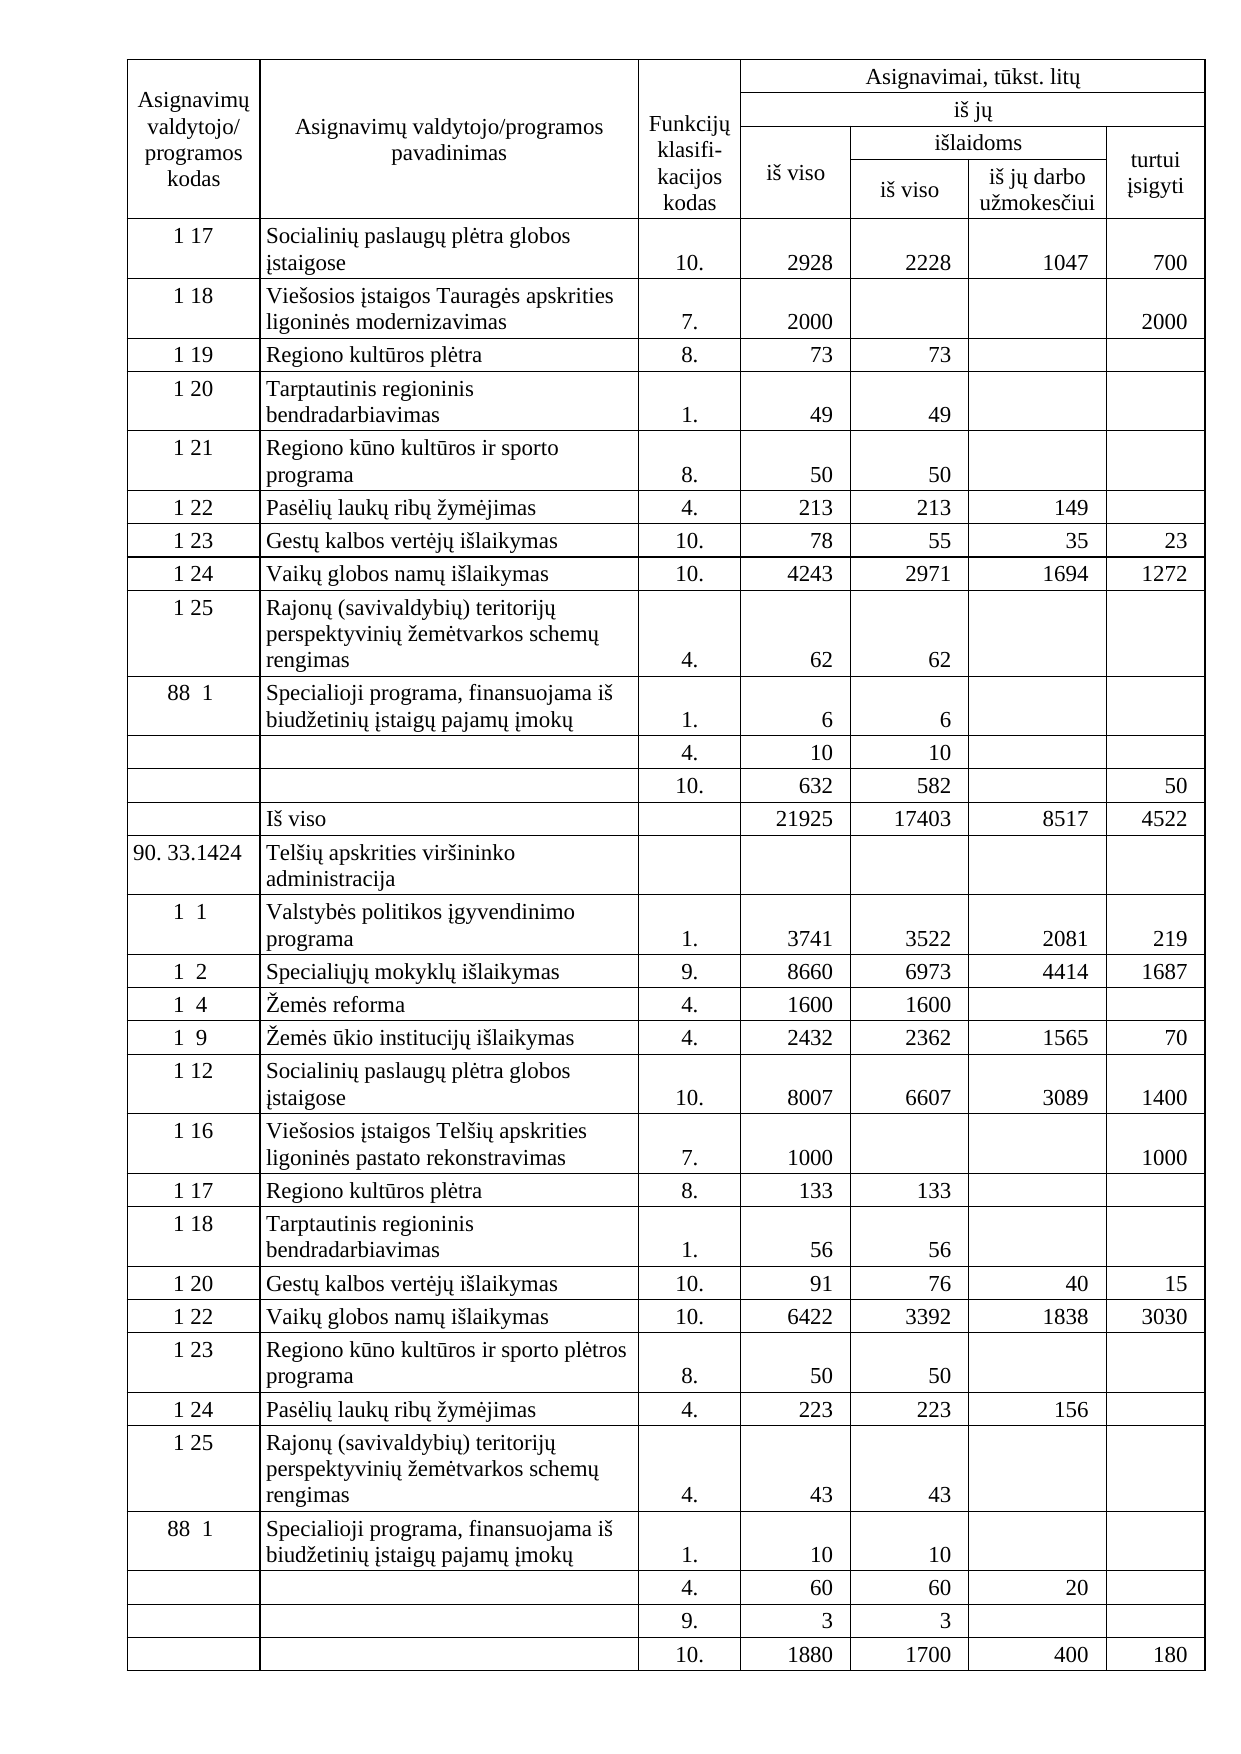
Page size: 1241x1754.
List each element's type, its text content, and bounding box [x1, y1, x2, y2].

table_cell [969, 736, 1106, 768]
table_cell [261, 1571, 638, 1604]
table_cell Vaikų globos namų išlaikymas [261, 558, 638, 589]
table_cell [969, 677, 1106, 735]
table_cell 23 [1107, 524, 1204, 556]
table_cell 62 [851, 591, 968, 676]
table_cell 4. [639, 1393, 740, 1425]
table_cell [1107, 491, 1204, 523]
table_cell 213 [741, 491, 850, 523]
table_cell [969, 988, 1106, 1020]
table_cell 10 [851, 736, 968, 768]
table_cell 1. [639, 677, 740, 735]
table_cell 4243 [741, 558, 850, 589]
table_cell [261, 736, 638, 768]
table_header Asignavimų valdytojo/programos pavadinimas [261, 60, 638, 218]
table_cell Pasėlių laukų ribų žymėjimas [261, 491, 638, 523]
table_cell Žemės reforma [261, 988, 638, 1020]
table_cell 8660 [741, 955, 850, 987]
table_cell 1 20 [128, 372, 259, 430]
table_cell išlaidoms [851, 127, 1106, 159]
table_cell iš viso [741, 127, 850, 218]
table_cell 700 [1107, 219, 1204, 278]
table_cell 43 [851, 1426, 968, 1511]
table_header Asignavimų valdytojo/ programos kodas [128, 60, 259, 218]
table_cell 10. [639, 558, 740, 589]
table_cell [1107, 1207, 1204, 1266]
table_cell 4. [639, 1021, 740, 1054]
table_cell 4. [639, 591, 740, 676]
table_cell 213 [851, 491, 968, 523]
table_cell 4. [639, 491, 740, 523]
table_cell 180 [1107, 1638, 1204, 1670]
table_cell 10. [639, 1055, 740, 1113]
table_cell 632 [741, 769, 850, 802]
table_cell 40 [969, 1267, 1106, 1299]
table_cell 50 [851, 431, 968, 490]
table_cell 10. [639, 769, 740, 802]
table_cell 1838 [969, 1300, 1106, 1332]
table_cell 1700 [851, 1638, 968, 1670]
table_cell Regiono kultūros plėtra [261, 339, 638, 371]
table_cell 49 [851, 372, 968, 430]
table_cell 10. [639, 1300, 740, 1332]
table_cell 88 1 [128, 1512, 259, 1570]
table_cell turtui įsigyti [1107, 127, 1204, 218]
table_cell 3 [851, 1605, 968, 1637]
table_cell 70 [1107, 1021, 1204, 1054]
table_cell 73 [851, 339, 968, 371]
table_cell Žemės ūkio institucijų išlaikymas [261, 1021, 638, 1054]
table_cell Regiono kūno kultūros ir sporto programa [261, 431, 638, 490]
table_cell 1600 [851, 988, 968, 1020]
table_cell [969, 1426, 1106, 1511]
table_cell 3392 [851, 1300, 968, 1332]
table_cell 3030 [1107, 1300, 1204, 1332]
table_cell 10. [639, 219, 740, 278]
table_cell 10 [851, 1512, 968, 1570]
table_cell 1 1 [128, 895, 259, 954]
table_cell 50 [1107, 769, 1204, 802]
table_cell 1000 [741, 1114, 850, 1173]
table_cell Viešosios įstaigos Telšių apskrities ligoninės pastato rekonstravimas [261, 1114, 638, 1173]
table_cell 1 25 [128, 1426, 259, 1511]
table_cell 73 [741, 339, 850, 371]
table_cell [1107, 988, 1204, 1020]
table_cell Gestų kalbos vertėjų išlaikymas [261, 1267, 638, 1299]
table_cell 8. [639, 1174, 740, 1206]
table_cell 3522 [851, 895, 968, 954]
table_cell 10 [741, 1512, 850, 1570]
table_cell 17403 [851, 803, 968, 835]
table_cell 4414 [969, 955, 1106, 987]
table_cell 2928 [741, 219, 850, 278]
table_cell 56 [851, 1207, 968, 1266]
table_cell [1107, 1426, 1204, 1511]
table_cell 3 [741, 1605, 850, 1637]
table_cell 6422 [741, 1300, 850, 1332]
table_cell 20 [969, 1571, 1106, 1604]
table_cell [1107, 677, 1204, 735]
table_cell Rajonų (savivaldybių) teritorijų perspektyvinių žemėtvarkos schemų rengimas [261, 1426, 638, 1511]
table_cell [1107, 1571, 1204, 1604]
table_cell 133 [741, 1174, 850, 1206]
table_cell 1. [639, 1512, 740, 1570]
table_cell 88 1 [128, 677, 259, 735]
table_cell [969, 1207, 1106, 1266]
table_cell 9. [639, 1605, 740, 1637]
table_cell 1 17 [128, 219, 259, 278]
table_cell 90. 33.1424 [128, 836, 259, 894]
table_cell 1 24 [128, 1393, 259, 1425]
table_cell 1 16 [128, 1114, 259, 1173]
table_cell iš jų [741, 93, 1204, 126]
table_cell 56 [741, 1207, 850, 1266]
table_cell [1107, 1393, 1204, 1425]
table_cell 60 [851, 1571, 968, 1604]
table_cell 35 [969, 524, 1106, 556]
table_cell [851, 1114, 968, 1173]
table_cell [1107, 1333, 1204, 1392]
table_cell [128, 1638, 259, 1670]
table_cell Telšių apskrities viršininko administracija [261, 836, 638, 894]
table_cell 43 [741, 1426, 850, 1511]
table_cell 8007 [741, 1055, 850, 1113]
table_cell 3089 [969, 1055, 1106, 1113]
table_cell 1 22 [128, 491, 259, 523]
table_cell 1000 [1107, 1114, 1204, 1173]
table_cell 1 24 [128, 558, 259, 589]
table_cell 21925 [741, 803, 850, 835]
table_cell 1. [639, 372, 740, 430]
table_cell [969, 591, 1106, 676]
table_cell 1694 [969, 558, 1106, 589]
table_cell 8. [639, 1333, 740, 1392]
table_cell 1 23 [128, 524, 259, 556]
table_header Funkcijų klasifi­kacijos kodas [639, 60, 740, 218]
table_cell [969, 372, 1106, 430]
table_cell 1880 [741, 1638, 850, 1670]
table_cell 1272 [1107, 558, 1204, 589]
table_cell 1047 [969, 219, 1106, 278]
table_cell 1 4 [128, 988, 259, 1020]
table_cell [969, 769, 1106, 802]
table_cell 6607 [851, 1055, 968, 1113]
table_cell 10. [639, 1267, 740, 1299]
table_cell Gestų kalbos vertėjų išlaikymas [261, 524, 638, 556]
table_cell [969, 1333, 1106, 1392]
table_cell 55 [851, 524, 968, 556]
table_cell Iš viso [261, 803, 638, 835]
table_cell 133 [851, 1174, 968, 1206]
table_cell [851, 836, 968, 894]
table_cell 78 [741, 524, 850, 556]
table_cell 8. [639, 339, 740, 371]
table_cell 6973 [851, 955, 968, 987]
table_cell 1 21 [128, 431, 259, 490]
table_cell 400 [969, 1638, 1106, 1670]
table_cell 223 [851, 1393, 968, 1425]
table_cell [1107, 1174, 1204, 1206]
table_cell 2000 [1107, 279, 1204, 337]
table_cell 1565 [969, 1021, 1106, 1054]
table_cell 1 18 [128, 279, 259, 337]
table_cell Specialioji programa, finansuojama iš biudžetinių įstaigų pajamų įmokų [261, 1512, 638, 1570]
table_cell [1107, 339, 1204, 371]
table_cell [1107, 1512, 1204, 1570]
table_cell 50 [741, 431, 850, 490]
table_cell 1 23 [128, 1333, 259, 1392]
table_cell 91 [741, 1267, 850, 1299]
table_cell 2081 [969, 895, 1106, 954]
table_cell 4522 [1107, 803, 1204, 835]
table_cell Specialioji programa, finansuojama iš biudžetinių įstaigų pajamų įmokų [261, 677, 638, 735]
table_cell [261, 769, 638, 802]
table_cell 1 9 [128, 1021, 259, 1054]
table_cell 4. [639, 988, 740, 1020]
table_cell [1107, 836, 1204, 894]
table_cell 223 [741, 1393, 850, 1425]
table_cell [1107, 1605, 1204, 1637]
table_cell 6 [741, 677, 850, 735]
table_cell 4. [639, 736, 740, 768]
table_cell [1107, 372, 1204, 430]
table_cell 2228 [851, 219, 968, 278]
table_cell Valstybės politikos įgyvendinimo programa [261, 895, 638, 954]
table_cell 2971 [851, 558, 968, 589]
table_cell 62 [741, 591, 850, 676]
table_cell [969, 1174, 1106, 1206]
table_cell 1400 [1107, 1055, 1204, 1113]
table_cell [128, 1571, 259, 1604]
table_cell 1. [639, 895, 740, 954]
table_cell [969, 836, 1106, 894]
table_cell 1 2 [128, 955, 259, 987]
table_cell [261, 1638, 638, 1670]
table_cell [741, 836, 850, 894]
table_cell 49 [741, 372, 850, 430]
table_cell Tarptautinis regioninis bendradarbiavimas [261, 1207, 638, 1266]
table_cell [1107, 736, 1204, 768]
table_cell 76 [851, 1267, 968, 1299]
table_cell 1. [639, 1207, 740, 1266]
table_cell 156 [969, 1393, 1106, 1425]
table_cell 50 [741, 1333, 850, 1392]
table_cell 9. [639, 955, 740, 987]
table_cell 15 [1107, 1267, 1204, 1299]
table_cell 1 25 [128, 591, 259, 676]
table_cell [969, 339, 1106, 371]
table_cell 60 [741, 1571, 850, 1604]
table_cell 4. [639, 1426, 740, 1511]
table_header Asignavimai, tūkst. litų [741, 60, 1204, 92]
table_cell Socialinių paslaugų plėtra globos įstaigose [261, 1055, 638, 1113]
table_cell 1 22 [128, 1300, 259, 1332]
table_cell 1 18 [128, 1207, 259, 1266]
table_cell [128, 1605, 259, 1637]
table_cell Rajonų (savivaldybių) teritorijų perspektyvinių žemėtvarkos schemų rengimas [261, 591, 638, 676]
table_cell 2362 [851, 1021, 968, 1054]
table_cell [969, 1605, 1106, 1637]
table_cell [639, 803, 740, 835]
table_cell [639, 836, 740, 894]
table_cell [261, 1605, 638, 1637]
table_cell iš viso [851, 160, 968, 218]
table_cell [969, 279, 1106, 337]
table_cell 50 [851, 1333, 968, 1392]
table_cell 582 [851, 769, 968, 802]
table_cell 10. [639, 524, 740, 556]
table_cell 1 19 [128, 339, 259, 371]
table_cell [1107, 591, 1204, 676]
table_cell 1687 [1107, 955, 1204, 987]
table_cell 7. [639, 279, 740, 337]
table_cell [969, 431, 1106, 490]
table_cell 1600 [741, 988, 850, 1020]
table_cell iš jų darbo užmokesčiui [969, 160, 1106, 218]
table_cell 8. [639, 431, 740, 490]
table_cell 1 12 [128, 1055, 259, 1113]
table_cell 219 [1107, 895, 1204, 954]
table_cell Regiono kūno kultūros ir sporto plėtros programa [261, 1333, 638, 1392]
table_cell 6 [851, 677, 968, 735]
table_cell Socialinių paslaugų plėtra globos įstaigose [261, 219, 638, 278]
table_cell Tarptautinis regioninis bendradarbiavimas [261, 372, 638, 430]
table_cell 1 20 [128, 1267, 259, 1299]
table_cell Specialiųjų mokyklų išlaikymas [261, 955, 638, 987]
table_cell 7. [639, 1114, 740, 1173]
table_cell Vaikų globos namų išlaikymas [261, 1300, 638, 1332]
table_cell 1 17 [128, 1174, 259, 1206]
table_cell 4. [639, 1571, 740, 1604]
table_cell Regiono kultūros plėtra [261, 1174, 638, 1206]
table_cell 149 [969, 491, 1106, 523]
table_cell [1107, 431, 1204, 490]
table_cell 8517 [969, 803, 1106, 835]
table_cell [851, 279, 968, 337]
table_cell 10 [741, 736, 850, 768]
table_cell [128, 736, 259, 768]
table_cell 2432 [741, 1021, 850, 1054]
table_cell [969, 1114, 1106, 1173]
table_cell 10. [639, 1638, 740, 1670]
table_cell 2000 [741, 279, 850, 337]
table_cell Viešosios įstaigos Tauragės apskrities ligoninės modernizavimas [261, 279, 638, 337]
table_cell [128, 769, 259, 802]
table_cell [969, 1512, 1106, 1570]
table_cell 3741 [741, 895, 850, 954]
table_cell Pasėlių laukų ribų žymėjimas [261, 1393, 638, 1425]
table_cell [128, 803, 259, 835]
